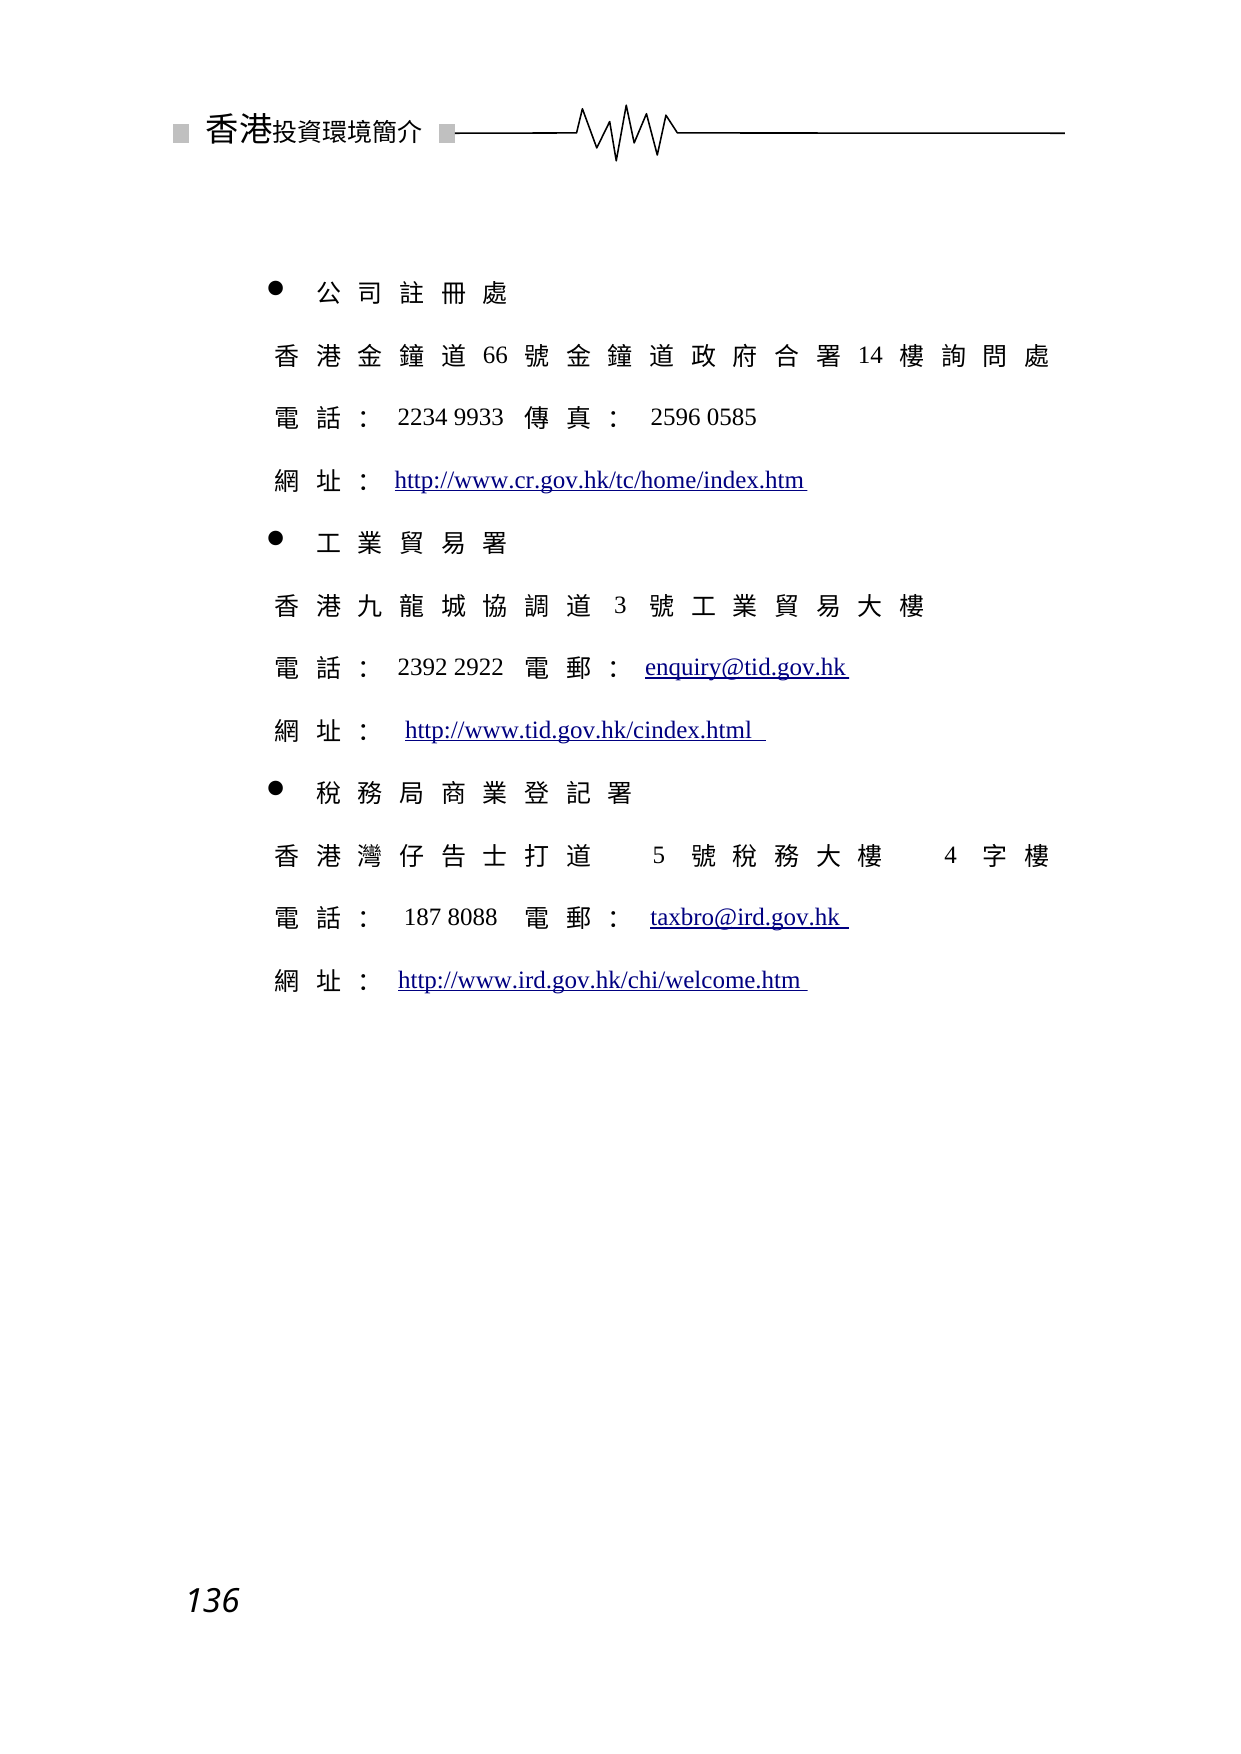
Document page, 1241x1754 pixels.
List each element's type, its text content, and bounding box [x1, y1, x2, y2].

list 公司註冊處 [237, 250, 1058, 313]
text 網址：http://www.ird.gov.hk/chi/welcome.htm [232, 938, 1058, 1000]
text 香港九龍城協調道3號工業貿易大樓 [232, 563, 1058, 625]
text 電話：2392 2922 電郵：enquiry@tid.gov.hk [232, 625, 1058, 688]
text 電話：2234 9933 傳真：2596 0585 [232, 375, 1058, 438]
text 香港金鐘道66號金鐘道政府合署14樓詢問處 [232, 313, 1058, 375]
text 網址：http://www.tid.gov.hk/cindex.html [232, 688, 1058, 750]
text 香港灣仔告士打道 5 號稅務大樓 4 字樓 [232, 813, 1058, 875]
list 工業貿易署 [237, 500, 1058, 563]
text 電話：187 8088 電郵：taxbro@ird.gov.hk [232, 875, 1058, 938]
list 稅務局商業登記署 [237, 750, 1058, 813]
text 網址：http://www.cr.gov.hk/tc/home/index.htm [232, 438, 1058, 500]
